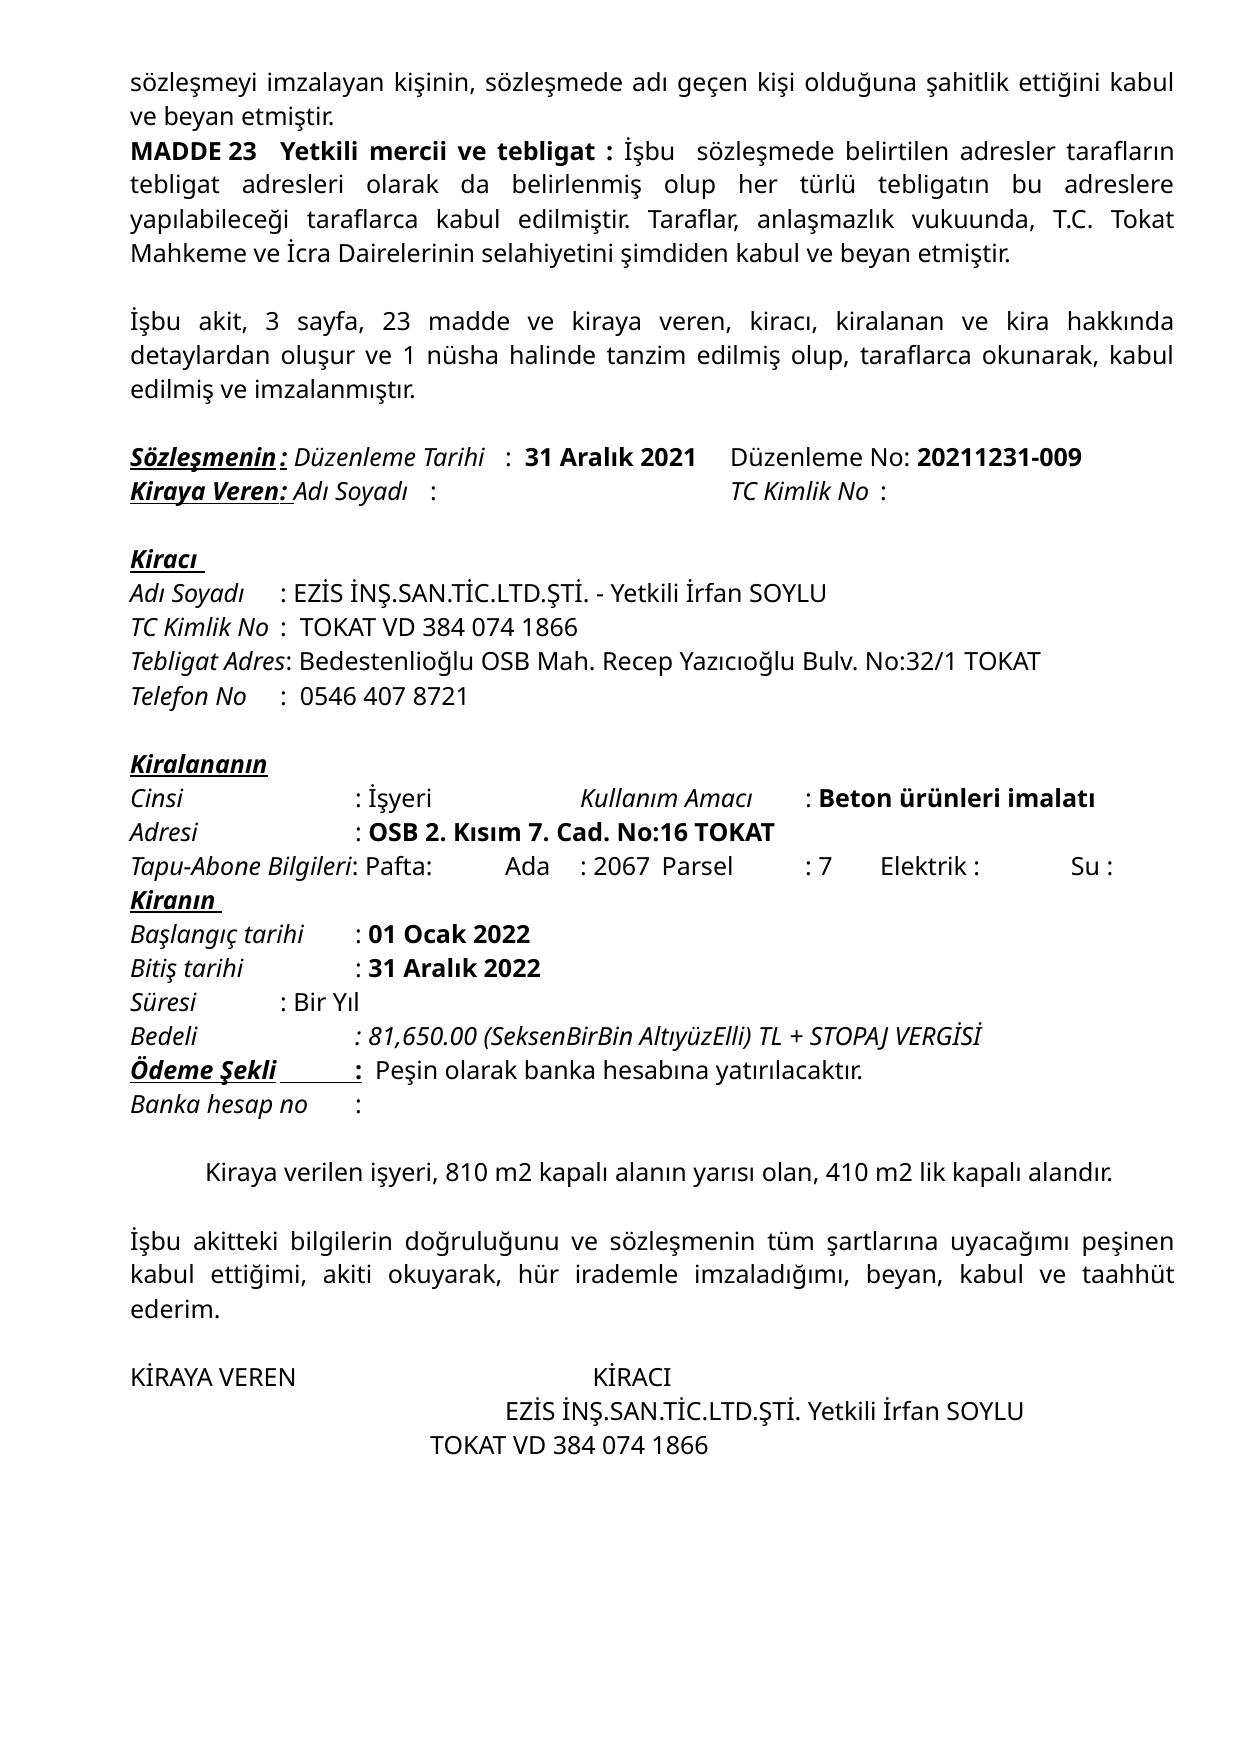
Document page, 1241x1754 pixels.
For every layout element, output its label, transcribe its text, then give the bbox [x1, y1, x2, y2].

text Sözleşmenin : Düzenleme Tarihi : 31 Aralık 2021 Düzenleme No: 20211231-009 [130, 440, 1175, 474]
text Adı Soyadı : EZİS İNŞ.SAN.TİC.LTD.ŞTİ. - Yetkili İrfan SOYLU [130, 576, 1175, 610]
list MADDE 23 Yetkili mercii ve tebligat : İşbu sözleşmede belirtilen adresler tarafların tebligat adresleri olarak da belirlenmiş olup her türlü tebligatın bu adreslere yapılabileceği taraflarca kabul edilmiştir. Taraflar, anlaşmazlık vukuunda, T.C. Tokat Mahkeme ve İcra Dairelerinin selahiyetini şimdiden kabul ve beyan etmiştir. [130, 133, 1175, 269]
text Tapu-Abone Bilgileri: Pafta: Ada : 2067 Parsel : 7 Elektrik : Su : [130, 848, 1175, 882]
text Kiranın [130, 882, 1175, 917]
list İşbu akit, 3 sayfa, 23 madde ve kiraya veren, kiracı, kiralanan ve kira hakkında detaylardan oluşur ve 1 nüsha halinde tanzim edilmiş olup, taraflarca okunarak, kabul edilmiş ve imzalanmıştır. [130, 303, 1175, 406]
text Kiracı [130, 542, 1175, 576]
text İşbu akitteki bilgilerin doğruluğunu ve sözleşmenin tüm şartlarına uyacağımı peşinen kabul ettiğimi, akiti okuyarak, hür irademle imzaladığımı, beyan, kabul ve taahhüt ederim. [130, 1223, 1175, 1325]
text TC Kimlik No : TOKAT VD 384 074 1866 [130, 610, 1175, 644]
text Adresi : OSB 2. Kısım 7. Cad. No:16 TOKAT [130, 814, 1175, 848]
text Başlangıç tarihi : 01 Ocak 2022 [130, 917, 1175, 951]
text Kiraya verilen işyeri, 810 m2 kapalı alanın yarısı olan, 410 m2 lik kapalı alandır. [130, 1155, 1175, 1189]
text Ödeme Şekli : Peşin olarak banka hesabına yatırılacaktır. [130, 1053, 1175, 1087]
list sözleşmeyi imzalayan kişinin, sözleşmede adı geçen kişi olduğuna şahitlik ettiğini kabul ve beyan etmiştir. [130, 65, 1175, 133]
text Bedeli : 81,650.00 (SeksenBirBin AltıyüzElli) TL + STOPAJ VERGİSİ [130, 1019, 1175, 1053]
text Cinsi : İşyeri Kullanım Amacı : Beton ürünleri imalatı [130, 780, 1175, 814]
text Süresi : Bir Yıl [130, 985, 1175, 1019]
text Banka hesap no : [130, 1087, 1175, 1121]
text EZİS İNŞ.SAN.TİC.LTD.ŞTİ. Yetkili İrfan SOYLU TOKAT VD 384 074 1866 [130, 1393, 1175, 1462]
text Bitiş tarihi : 31 Aralık 2022 [130, 951, 1175, 985]
text Tebligat Adres: Bedestenlioğlu OSB Mah. Recep Yazıcıoğlu Bulv. No:32/1 TOKAT [130, 644, 1175, 678]
text Kiraya Veren : Adı Soyadı : TC Kimlik No : [130, 474, 1175, 508]
text Kiralananın [130, 746, 1175, 780]
text Telefon No : 0546 407 8721 [130, 678, 1175, 712]
text KİRAYA VEREN KİRACI [130, 1359, 1175, 1393]
